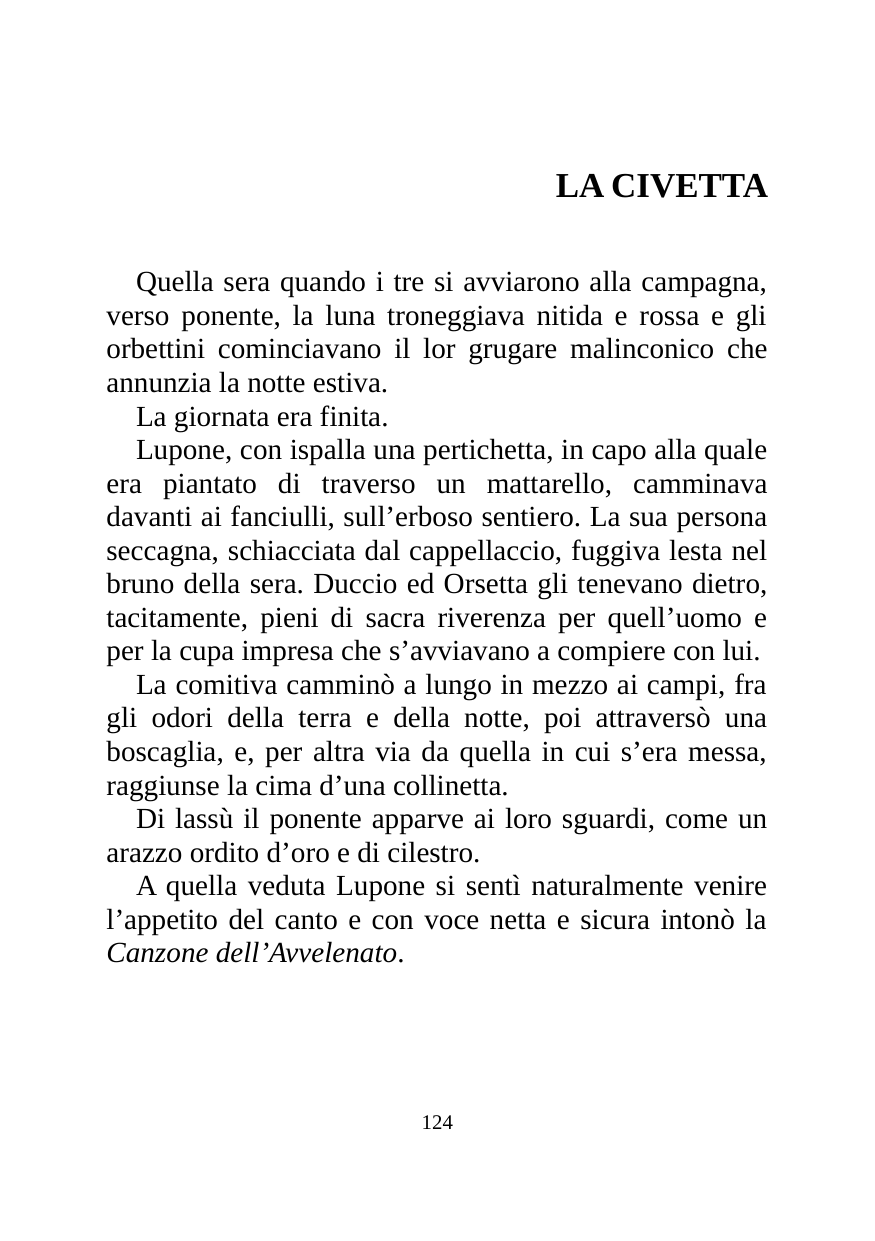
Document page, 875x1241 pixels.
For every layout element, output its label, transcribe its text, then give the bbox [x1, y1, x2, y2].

text La giornata era finita. [106, 399, 768, 432]
text Di lassù il ponente apparve ai loro sguardi, come un arazzo ordito d’oro e di cilestro. [106, 801, 768, 868]
text A quella veduta Lupone si sentì naturalmente venire l’appetito del canto e con voce netta e sicura intonò la Canzone dell’Avvelenato. [106, 868, 768, 969]
text La comitiva camminò a lungo in mezzo ai campi, fra gli odori della terra e della notte, poi attraversò una boscaglia, e, per altra via da quella in cui s’era messa, raggiunse la cima d’una collinetta. [106, 667, 768, 801]
subtitle LA CIVETTA [106, 165, 768, 206]
text Quella sera quando i tre si avviarono alla campagna, verso ponente, la luna troneggiava nitida e rossa e gli orbettini cominciavano il lor grugare malinconico che annunzia la notte estiva. [106, 264, 768, 399]
text Lupone, con ispalla una pertichetta, in capo alla quale era piantato di traverso un mattarello, camminava davanti ai fanciulli, sull’erboso sentiero. La sua persona seccagna, schiacciata dal cappellaccio, fuggiva lesta nel bruno della sera. Duccio ed Orsetta gli tenevano dietro, tacitamente, pieni di sacra riverenza per quell’uomo e per la cupa impresa che s’avviavano a compiere con lui. [106, 432, 768, 667]
